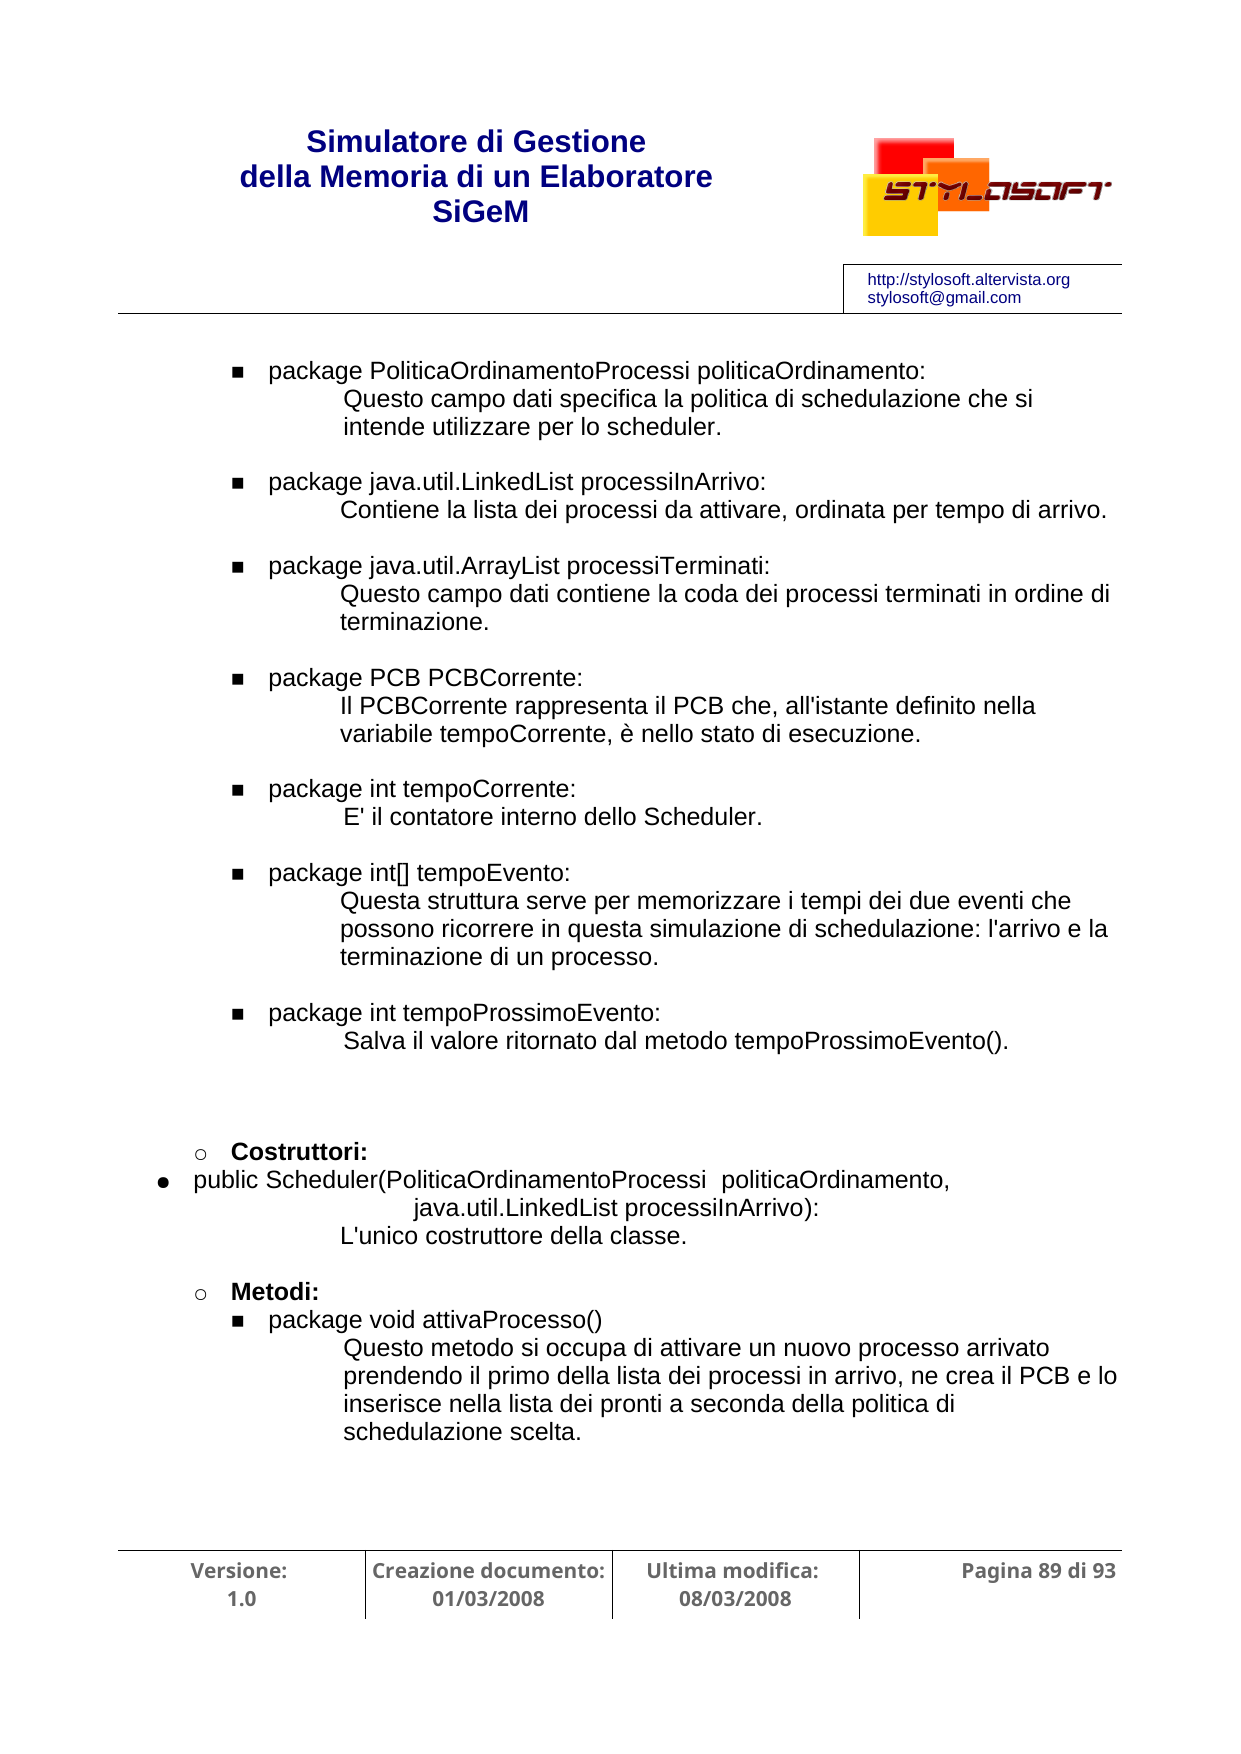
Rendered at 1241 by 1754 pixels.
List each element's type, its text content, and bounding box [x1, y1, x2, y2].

list package void attivaProcesso() [231, 1306, 1122, 1334]
list package java.util.ArrayList processiTerminati: [231, 552, 1122, 580]
picture [848, 123, 1117, 247]
list package PoliticaOrdinamentoProcessi politicaOrdinamento: [231, 357, 1122, 384]
text Questo campo dati contiene la coda dei processi terminati in ordine di terminazione. [118, 580, 1122, 636]
list package int tempoCorrente: [231, 775, 1122, 803]
list Costruttori: [193, 1138, 1122, 1166]
text Questa struttura serve per memorizzare i tempi dei due eventi che possono ricorrere in questa simulazione di schedulazione: l'arrivo e la terminazione di un processo. [118, 887, 1122, 971]
list Questo campo dati specifica la politica di schedulazione che si intende utilizzare per lo scheduler. [306, 384, 1122, 440]
text Contiene la lista dei processi da attivare, ordinata per tempo di arrivo. [118, 496, 1122, 524]
list Questo metodo si occupa di attivare un nuovo processo arrivato prendendo il primo della lista dei processi in arrivo, ne crea il PCB e lo inserisce nella lista dei pronti a seconda della politica di schedulazione scelta. [306, 1334, 1122, 1445]
list package PCB PCBCorrente: [231, 664, 1122, 692]
list package int tempoProssimoEvento: [231, 999, 1122, 1027]
list Salva il valore ritornato dal metodo tempoProssimoEvento(). [306, 1027, 1122, 1054]
text Il PCBCorrente rappresenta il PCB che, all'istante definito nella variabile tempoCorrente, è nello stato di esecuzione. [118, 692, 1122, 747]
list package int[] tempoEvento: [231, 859, 1122, 887]
list E' il contatore interno dello Scheduler. [306, 803, 1122, 831]
list Metodi: [193, 1278, 1122, 1306]
text L'unico costruttore della classe. [118, 1222, 1122, 1250]
list package java.util.LinkedList processiInArrivo: [231, 468, 1122, 496]
list public Scheduler(PoliticaOrdinamentoProcessi politicaOrdinamento, java.util.LinkedList processiInArrivo): [156, 1166, 1122, 1222]
